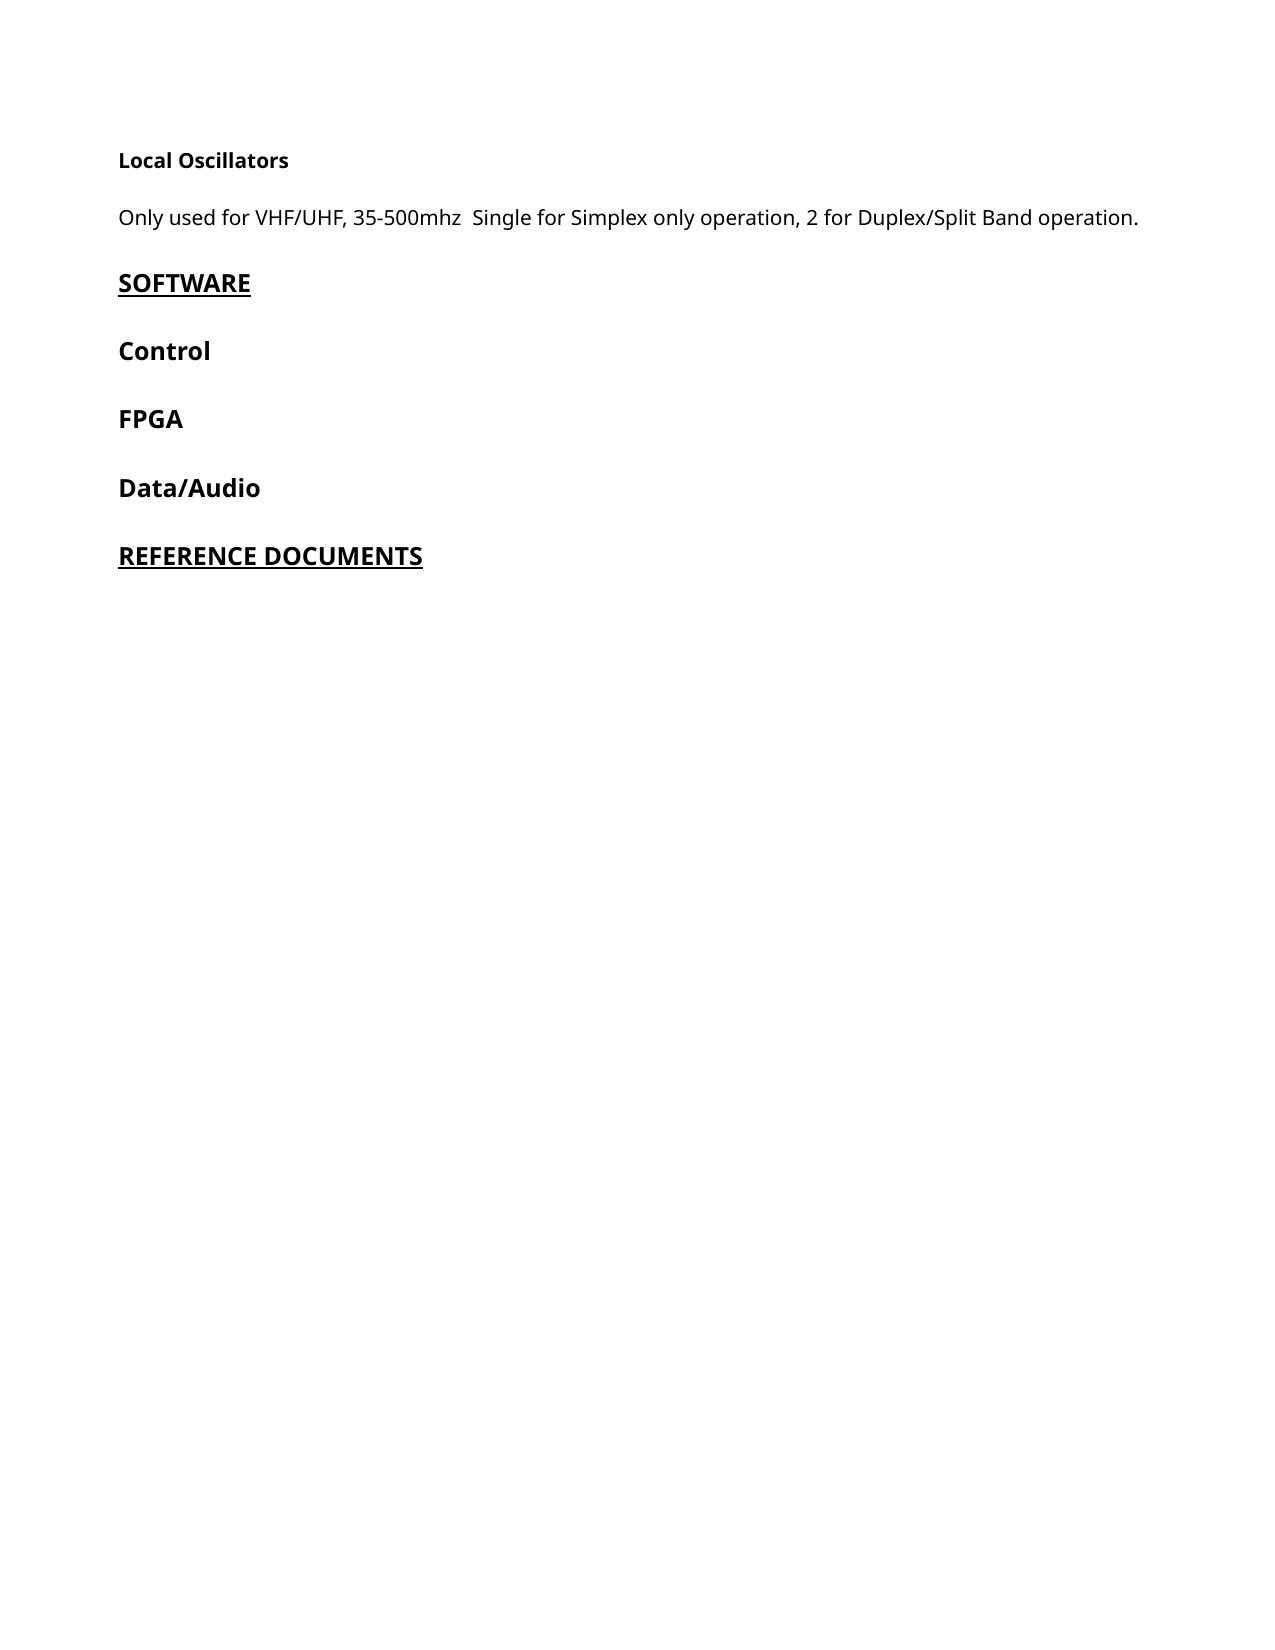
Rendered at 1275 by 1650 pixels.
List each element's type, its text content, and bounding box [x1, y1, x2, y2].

text Local Oscillators [118, 147, 1157, 175]
text FPGA [118, 402, 1157, 436]
text Control [118, 334, 1157, 368]
text SOFTWARE [118, 266, 1157, 300]
text Only used for VHF/UHF, 35-500mhz Single for Simplex only operation, 2 for Duplex/Split Band operation. [118, 203, 1157, 232]
text REFERENCE DOCUMENTS [118, 538, 1157, 572]
text Data/Audio [118, 470, 1157, 504]
